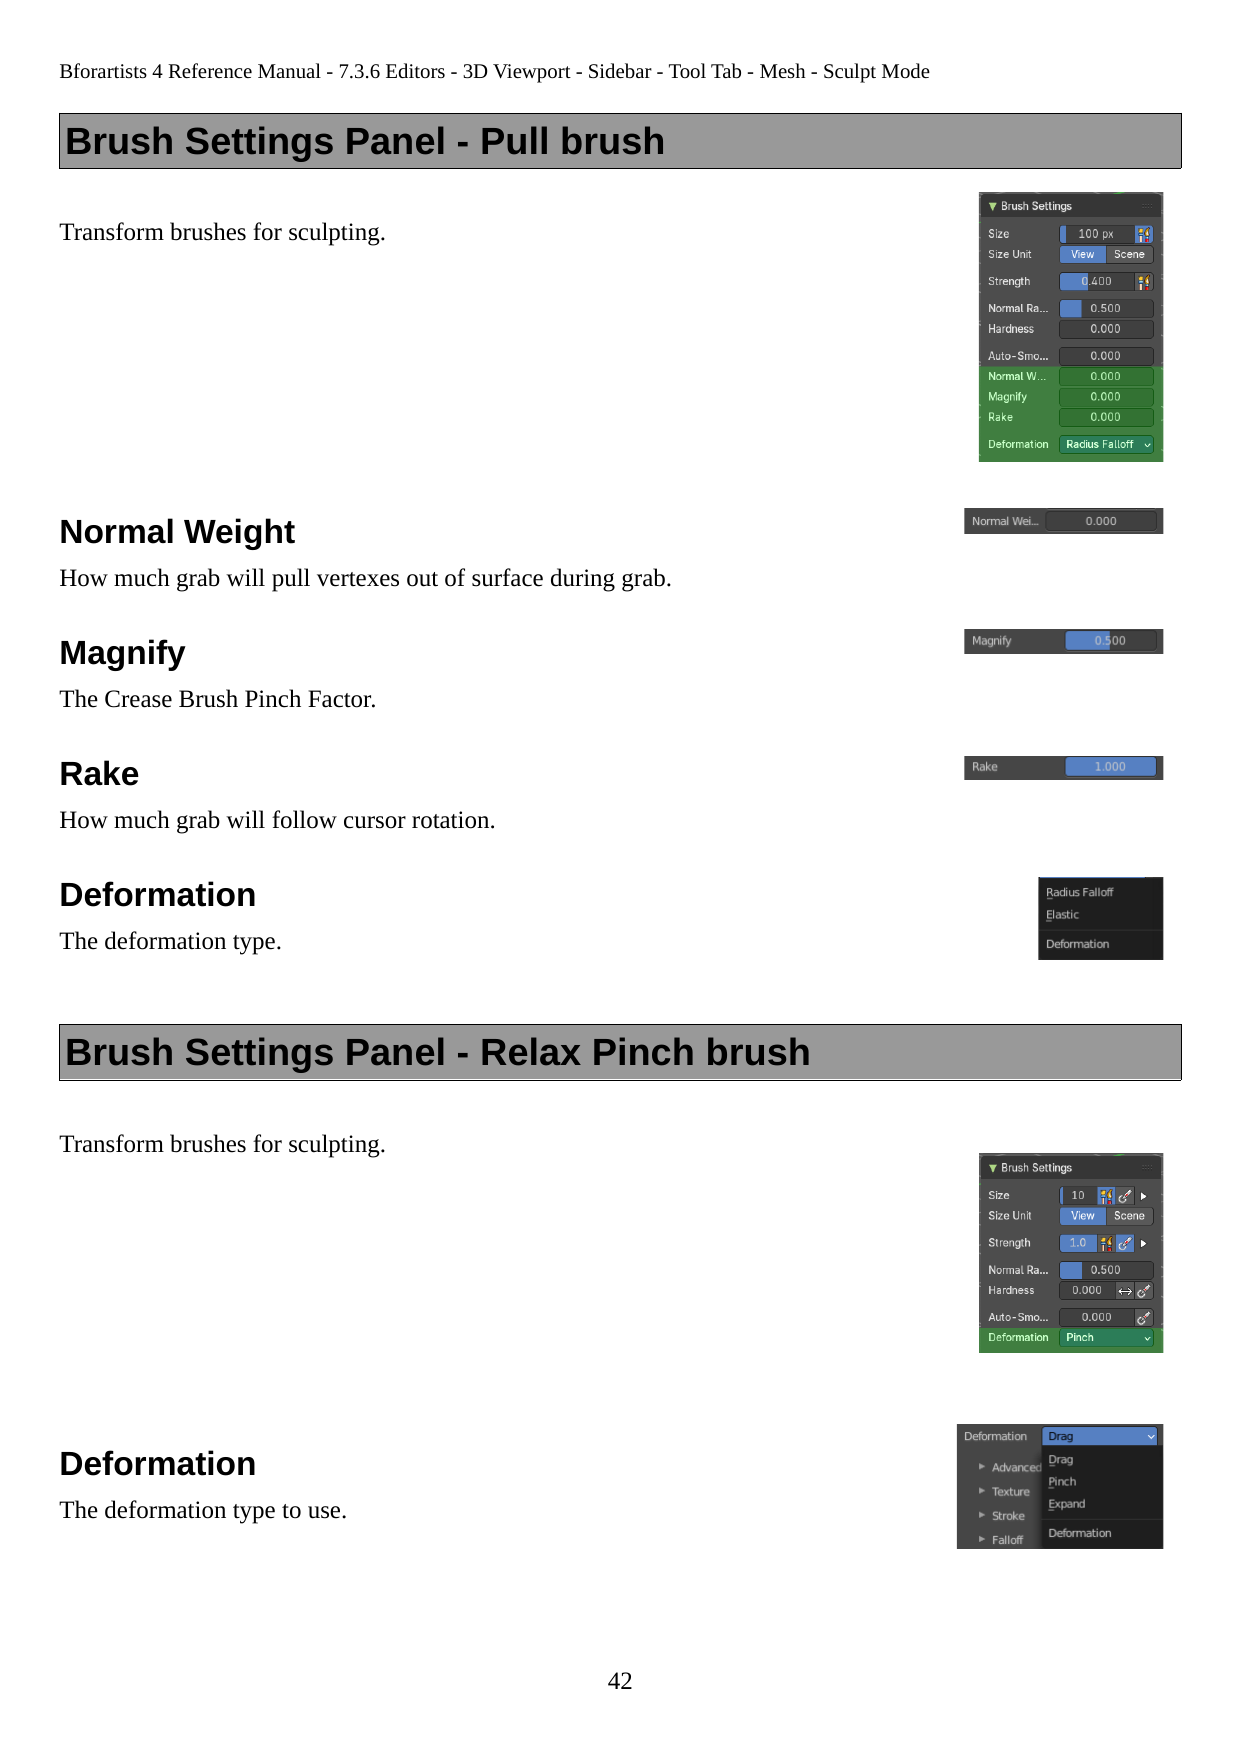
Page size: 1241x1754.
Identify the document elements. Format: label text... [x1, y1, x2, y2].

picture [964, 508, 1164, 534]
picture [978, 192, 1164, 462]
picture [956, 1424, 1164, 1549]
subtitle Deformation [59, 875, 1181, 914]
picture [964, 756, 1164, 780]
picture [964, 629, 1164, 654]
text The deformation type. [59, 926, 1038, 955]
subtitle Deformation [59, 1444, 956, 1482]
text The deformation type to use. [59, 1495, 956, 1524]
subtitle [1164, 1444, 1181, 1482]
subtitle Rake [59, 754, 1181, 793]
subtitle Normal Weight [59, 512, 1181, 551]
text How much grab will follow cursor rotation. [59, 805, 1181, 834]
text How much grab will pull vertexes out of surface during grab. [59, 563, 1181, 592]
subtitle Magnify [59, 633, 1181, 672]
table_header Brush Settings Panel - Pull brush [60, 114, 1181, 168]
text Transform brushes for sculpting. [59, 1129, 1181, 1157]
text [1164, 926, 1181, 955]
picture [979, 1153, 1164, 1353]
picture [1038, 877, 1164, 960]
text The Crease Brush Pinch Factor. [59, 684, 1181, 713]
text Transform brushes for sculpting. [59, 217, 978, 246]
table_header Brush Settings Panel - Relax Pinch brush [60, 1025, 1181, 1079]
